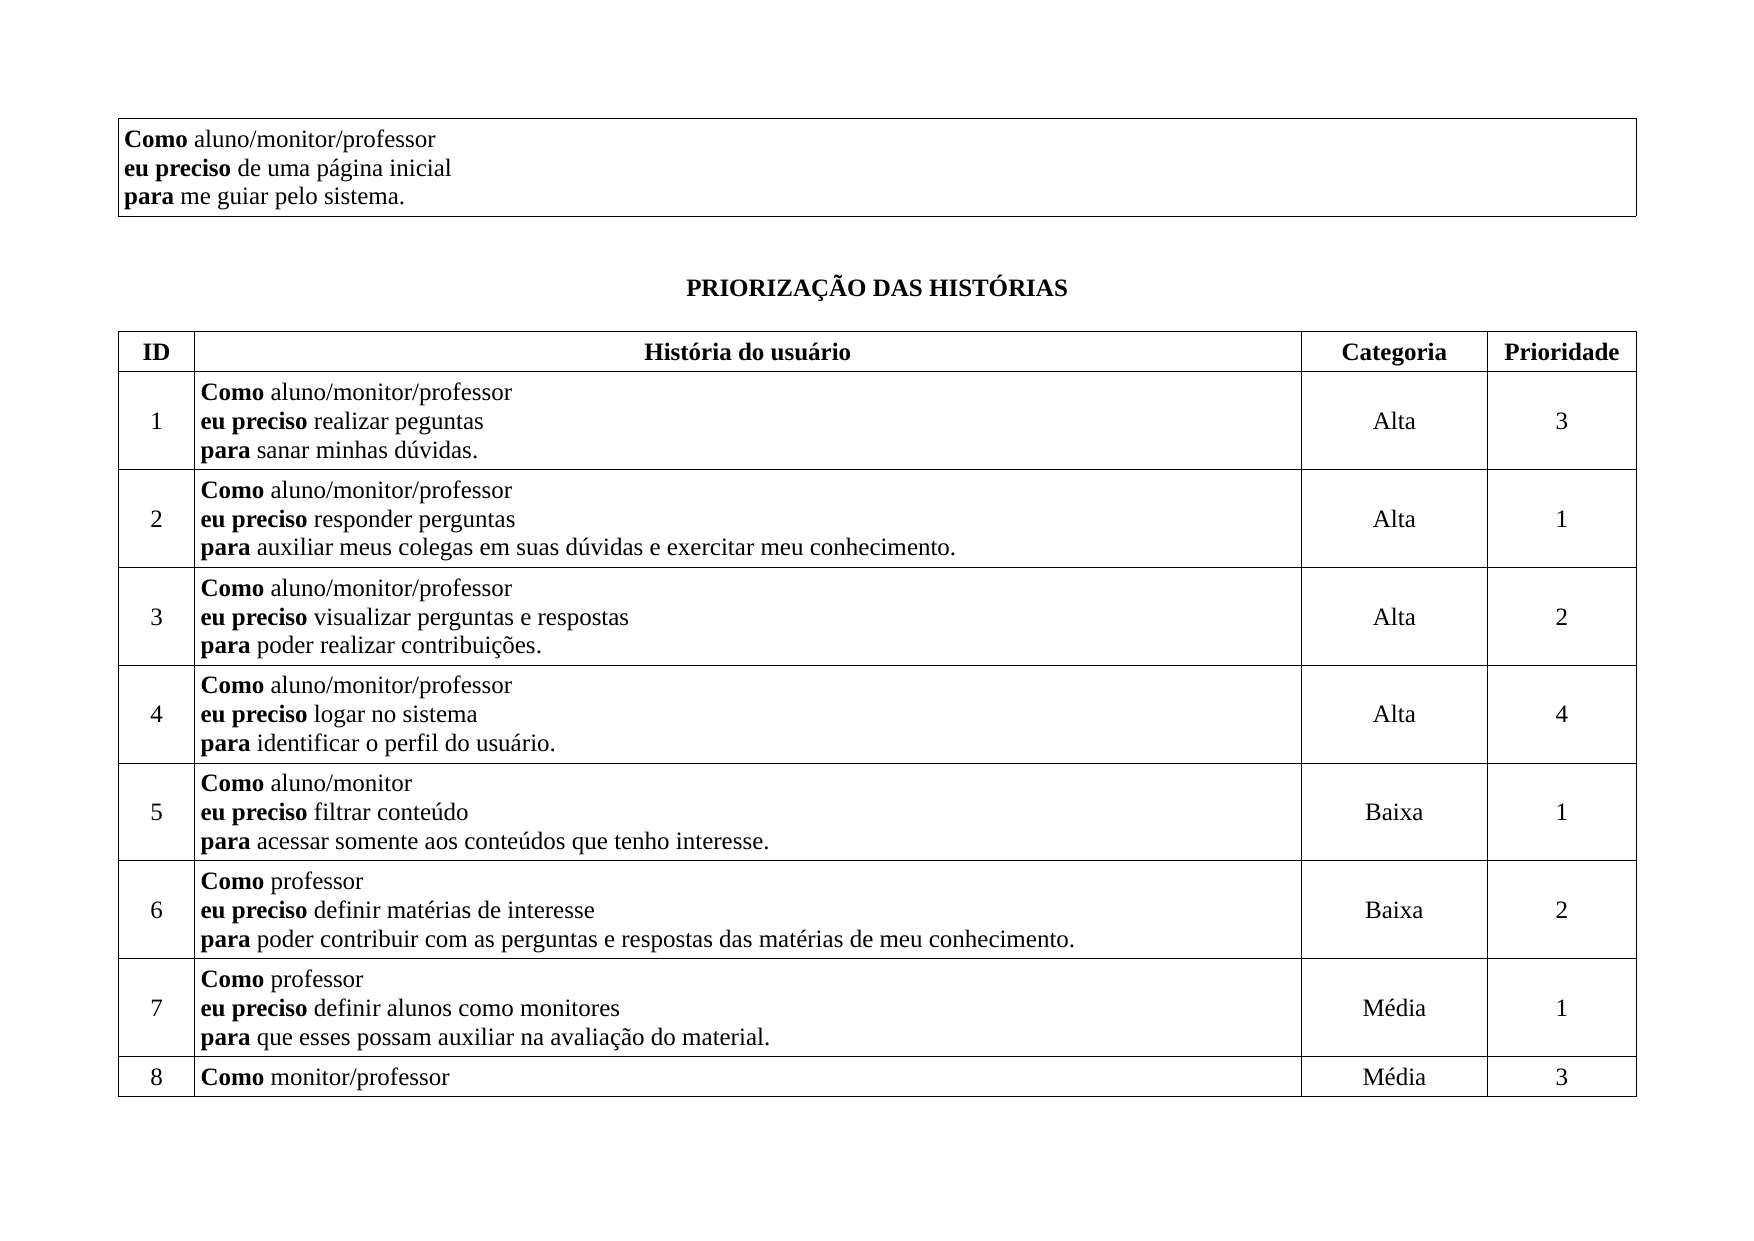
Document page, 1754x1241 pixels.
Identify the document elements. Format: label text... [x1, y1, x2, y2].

table_cell 3 [1488, 372, 1636, 469]
table_cell 4 [1488, 666, 1636, 763]
table_cell 8 [119, 1057, 194, 1096]
table_cell Alta [1302, 568, 1487, 665]
table_cell Alta [1302, 470, 1487, 567]
table_cell 3 [1488, 1057, 1636, 1096]
table_cell 4 [119, 666, 194, 763]
table_cell 7 [119, 959, 194, 1056]
table_header Prioridade [1488, 332, 1636, 371]
table_cell Como professor eu preciso definir matérias de interesse para poder contribuir com as perguntas e respostas das matérias de meu conhecimento. [195, 861, 1301, 958]
table_cell Baixa [1302, 764, 1487, 860]
table_cell 5 [119, 764, 194, 860]
table_cell Como aluno/monitor/professor eu preciso realizar peguntas para sanar minhas dúvidas. [195, 372, 1301, 469]
table_cell 3 [119, 568, 194, 665]
table_cell Como aluno/monitor/professor eu preciso responder perguntas para auxiliar meus colegas em suas dúvidas e exercitar meu conhecimento. [195, 470, 1301, 567]
table_header ID [119, 332, 194, 371]
table_cell 6 [119, 861, 194, 958]
table_cell 1 [1488, 764, 1636, 860]
table_header Categoria [1302, 332, 1487, 371]
table_cell Alta [1302, 372, 1487, 469]
table_cell 2 [1488, 568, 1636, 665]
table_cell Média [1302, 959, 1487, 1056]
table_cell 1 [1488, 470, 1636, 567]
table_cell Como aluno/monitor eu preciso filtrar conteúdo para acessar somente aos conteúdos que tenho interesse. [195, 764, 1301, 860]
table_cell Como aluno/monitor/professor eu preciso de uma página inicial para me guiar pelo sistema. [119, 119, 1636, 216]
table_cell 1 [119, 372, 194, 469]
table_cell 1 [1488, 959, 1636, 1056]
table_cell Baixa [1302, 861, 1487, 958]
table_cell Média [1302, 1057, 1487, 1096]
table_cell Como aluno/monitor/professor eu preciso logar no sistema para identificar o perfil do usuário. [195, 666, 1301, 763]
table_cell Como professor eu preciso definir alunos como monitores para que esses possam auxiliar na avaliação do material. [195, 959, 1301, 1056]
table_cell 2 [119, 470, 194, 567]
table_cell Como monitor/professor [195, 1057, 1301, 1096]
table_cell 2 [1488, 861, 1636, 958]
table_cell Alta [1302, 666, 1487, 763]
text PRIORIZAÇÃO DAS HISTÓRIAS [118, 273, 1636, 302]
table_cell Como aluno/monitor/professor eu preciso visualizar perguntas e respostas para poder realizar contribuições. [195, 568, 1301, 665]
table_header História do usuário [195, 332, 1301, 371]
